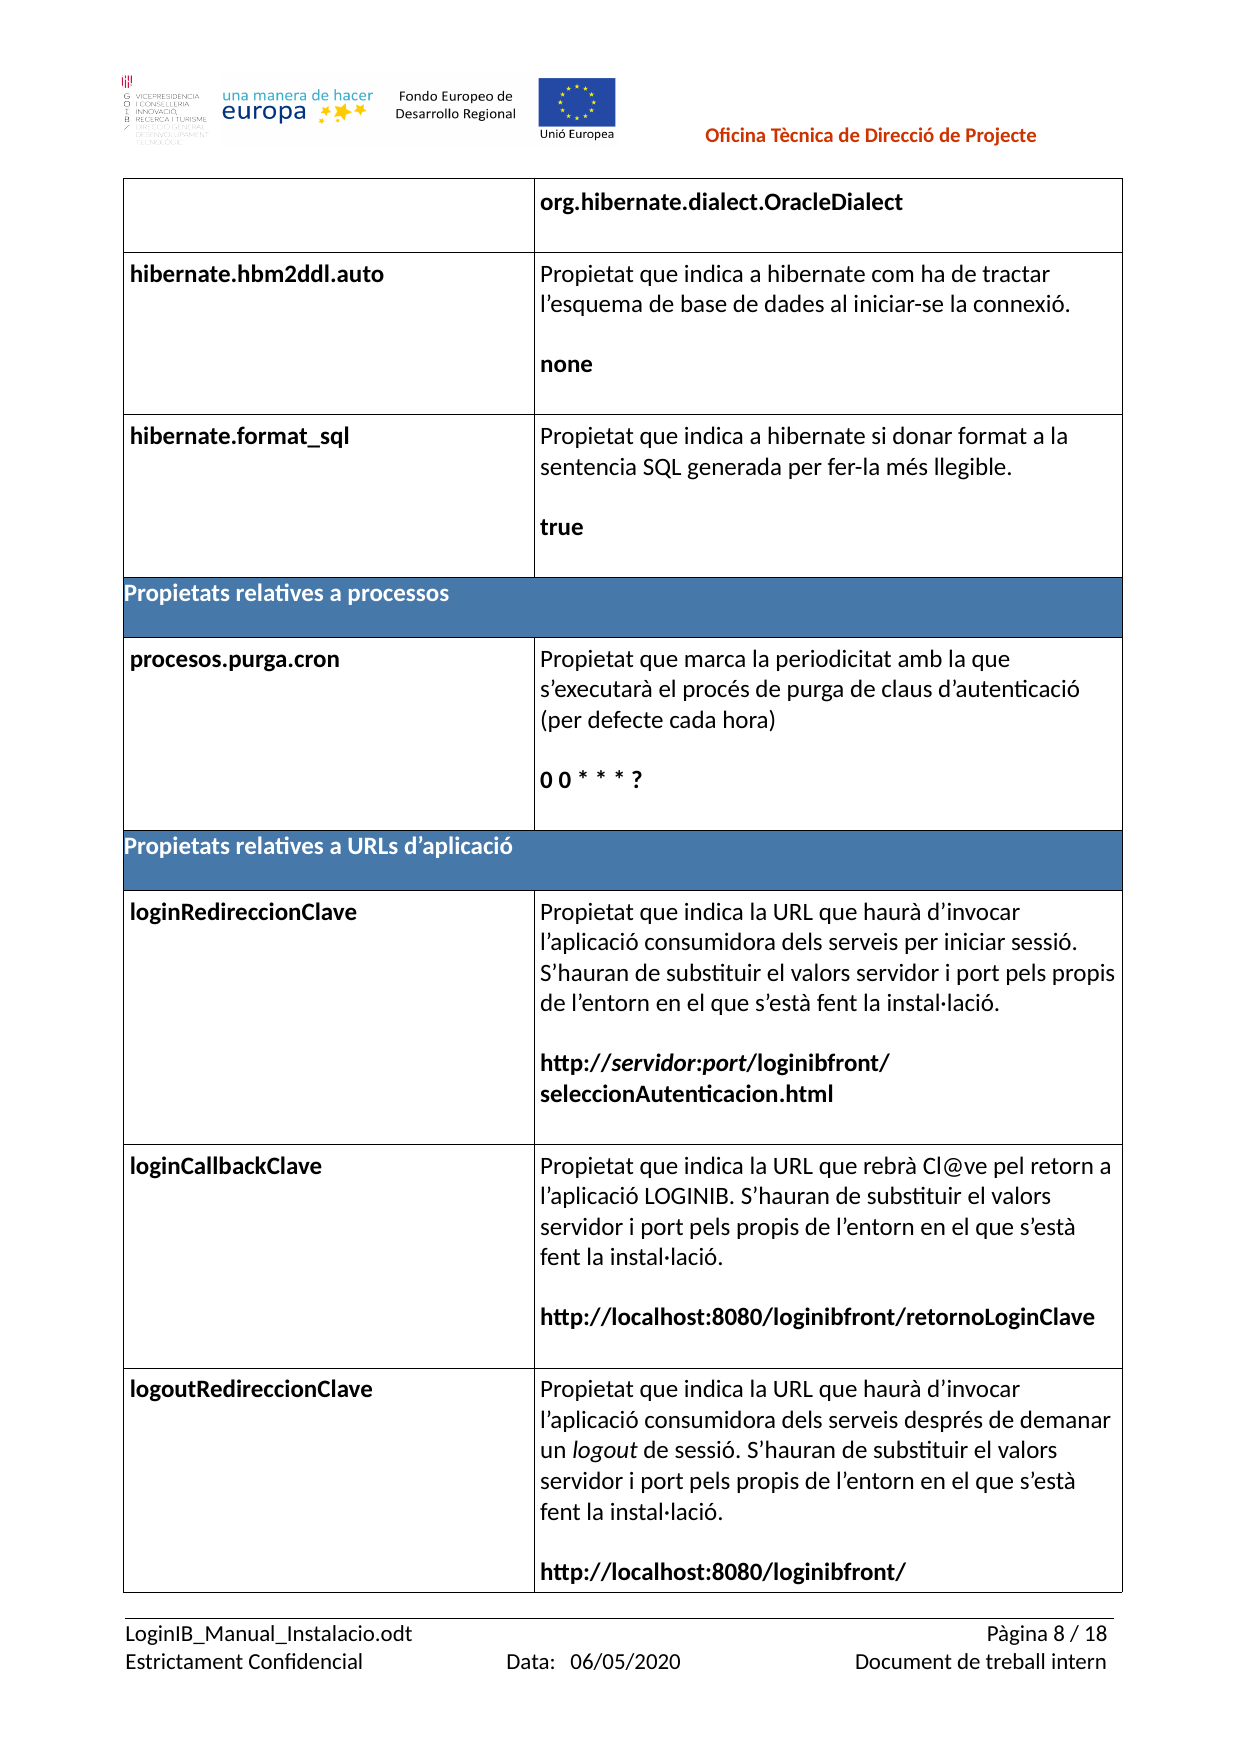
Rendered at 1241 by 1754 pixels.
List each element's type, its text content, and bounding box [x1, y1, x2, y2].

table_cell Propietat que indica la URL que rebrà Cl@ve pel retorn a l’aplicació LOGINIB. S’hauran de substituir el valors servidor i port pels propis de l’entorn en el que s’està fent la instal·lació. http://localhost:8080/loginibfront/retornoLoginClave [535, 1145, 1122, 1367]
table_cell procesos.purga.cron [124, 638, 534, 830]
table_cell Propietat que indica la URL que haurà d’invocar l’aplicació consumidora dels serveis per iniciar sessió. S’hauran de substituir el valors servidor i port pels propis de l’entorn en el que s’està fent la instal·lació. http://servidor:port/loginibfront/seleccionAutenticacion.html [535, 891, 1122, 1144]
table_cell logoutRedireccionClave [124, 1369, 534, 1592]
table_cell Propietat que indica a hibernate com ha de tractar l’esquema de base de dades al iniciar-se la connexió. none [535, 253, 1122, 414]
table_cell Propietats relatives a processos [124, 578, 1122, 637]
table_cell Propietat que indica a hibernate si donar format a la sentencia SQL generada per fer-la més llegible. true [535, 415, 1122, 577]
table_cell hibernate.hbm2ddl.auto [124, 253, 534, 414]
table_cell hibernate.format_sql [124, 415, 534, 577]
table_cell Propietats relatives a URLs d’aplicació [124, 831, 1122, 890]
picture [219, 73, 621, 147]
table_cell [124, 179, 534, 252]
table_cell loginCallbackClave [124, 1145, 534, 1367]
table_cell org.hibernate.dialect.OracleDialect [535, 179, 1122, 252]
table_cell loginRedireccionClave [124, 891, 534, 1144]
table_cell Propietat que indica la URL que haurà d’invocar l’aplicació consumidora dels serveis després de demanar un logout de sessió. S’hauran de substituir el valors servidor i port pels propis de l’entorn en el que s’està fent la instal·lació. http://localhost:8080/loginibfront/ [535, 1369, 1122, 1592]
table_cell Propietat que marca la periodicitat amb la que s’executarà el procés de purga de claus d’autenticació (per defecte cada hora) 0 0 * * * ? [535, 638, 1122, 830]
picture [118, 73, 213, 147]
